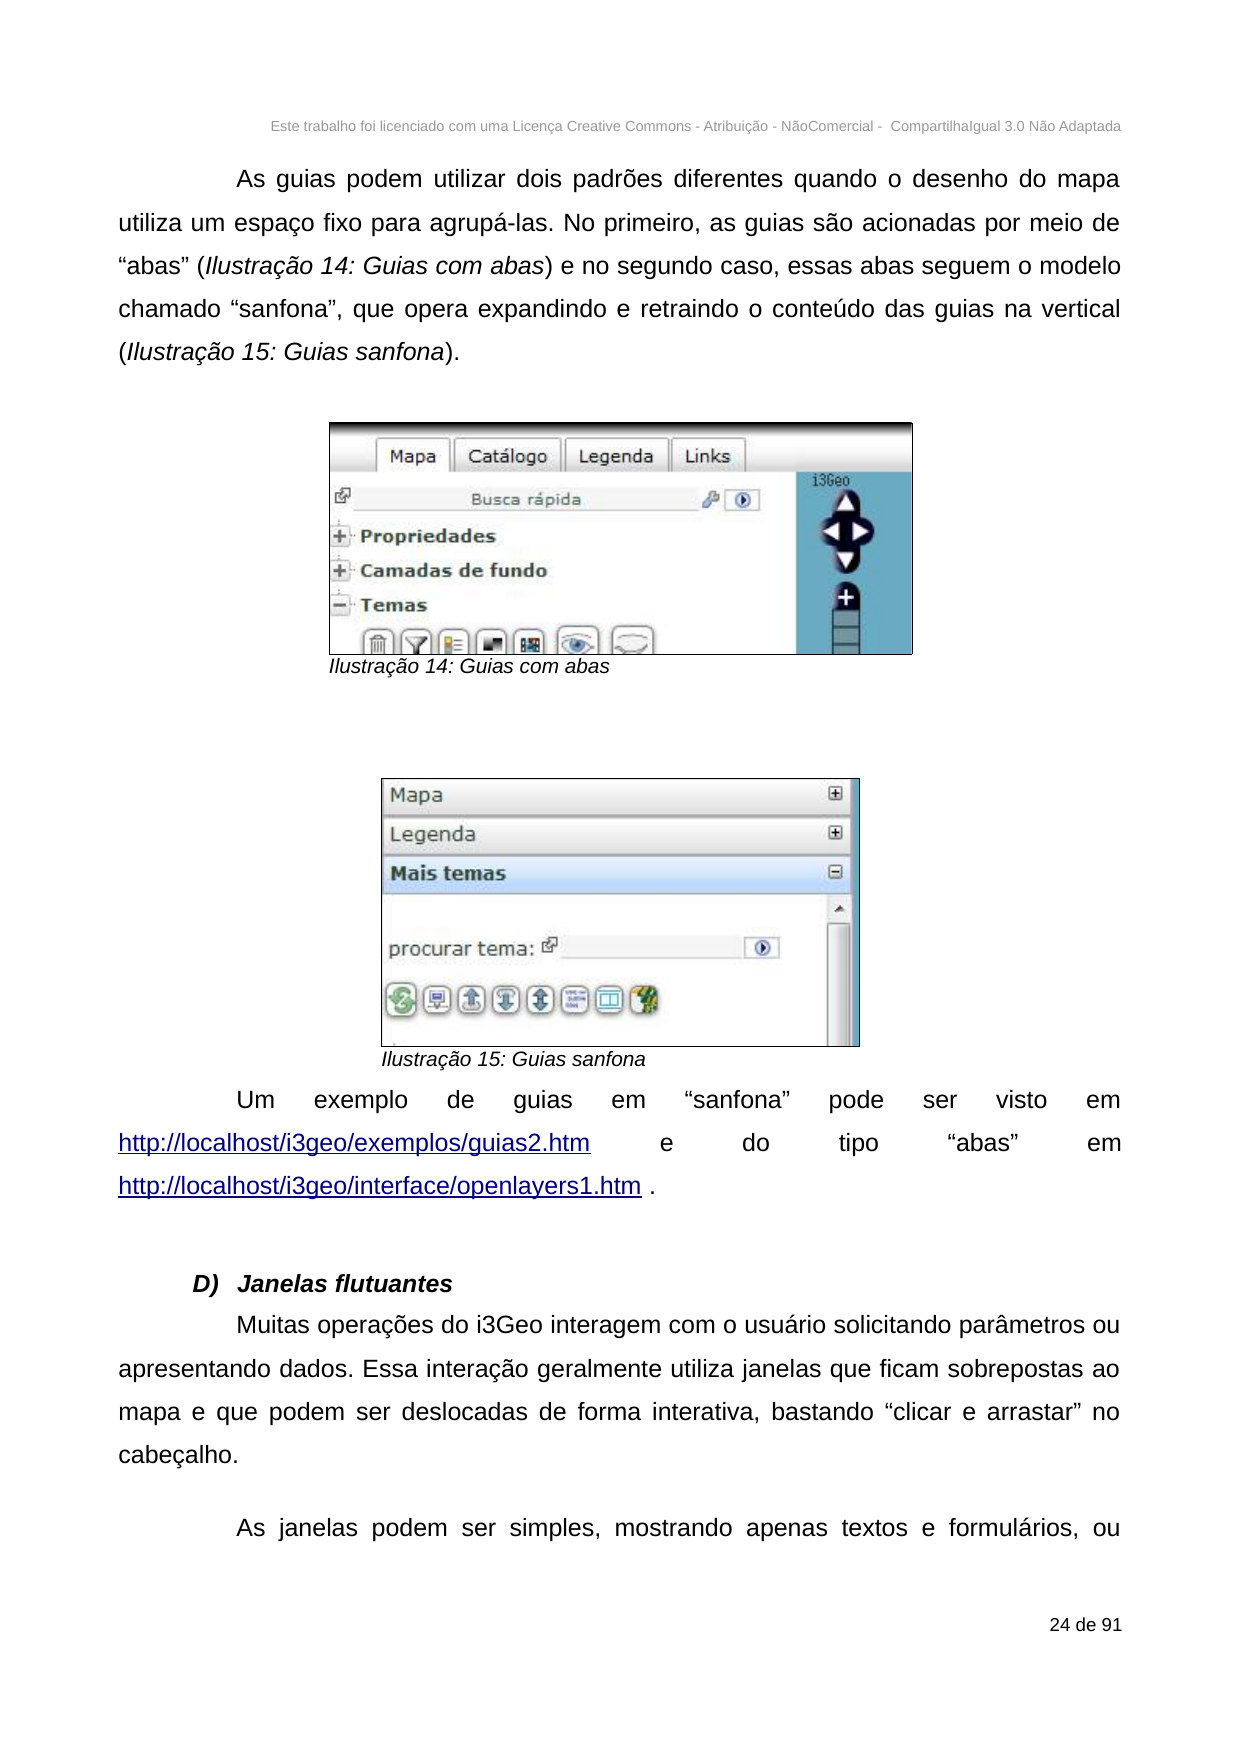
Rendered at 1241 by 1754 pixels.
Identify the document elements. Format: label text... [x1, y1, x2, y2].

text As janelas podem ser simples, mostrando apenas textos e formulários, ou [118, 1513, 1122, 1542]
subtitle Janelas flutuantes [163, 1269, 1122, 1298]
text Muitas operações do i3Geo interagem com o usuário solicitando parâmetros ou apresentando dados. Essa interação geralmente utiliza janelas que ficam sobrepostas ao mapa e que podem ser deslocadas de forma interativa, bastando “clicar e arrastar” no cabeçalho. [118, 1311, 1122, 1469]
text Um exemplo de guias em “sanfona” pode ser visto em http://localhost/i3geo/exemplos/guias2.htm e do tipo “abas” em http://localhost/i3geo/interface/openlayers1.htm . [118, 765, 1122, 1200]
text Ilustração 14: Guias com abas [329, 655, 912, 678]
picture [382, 779, 859, 1046]
picture [330, 424, 912, 654]
text As guias podem utilizar dois padrões diferentes quando o desenho do mapa utiliza um espaço fixo para agrupá-las. No primeiro, as guias são acionadas por meio de “abas” (Ilustração 14: Guias com abas) e no segundo caso, essas abas seguem o modelo chamado “sanfona”, que opera expandindo e retraindo o conteúdo das guias na vertical (Ilustração 15: Guias sanfona). [118, 164, 1122, 366]
text Ilustração 15: Guias sanfona [381, 1047, 859, 1071]
